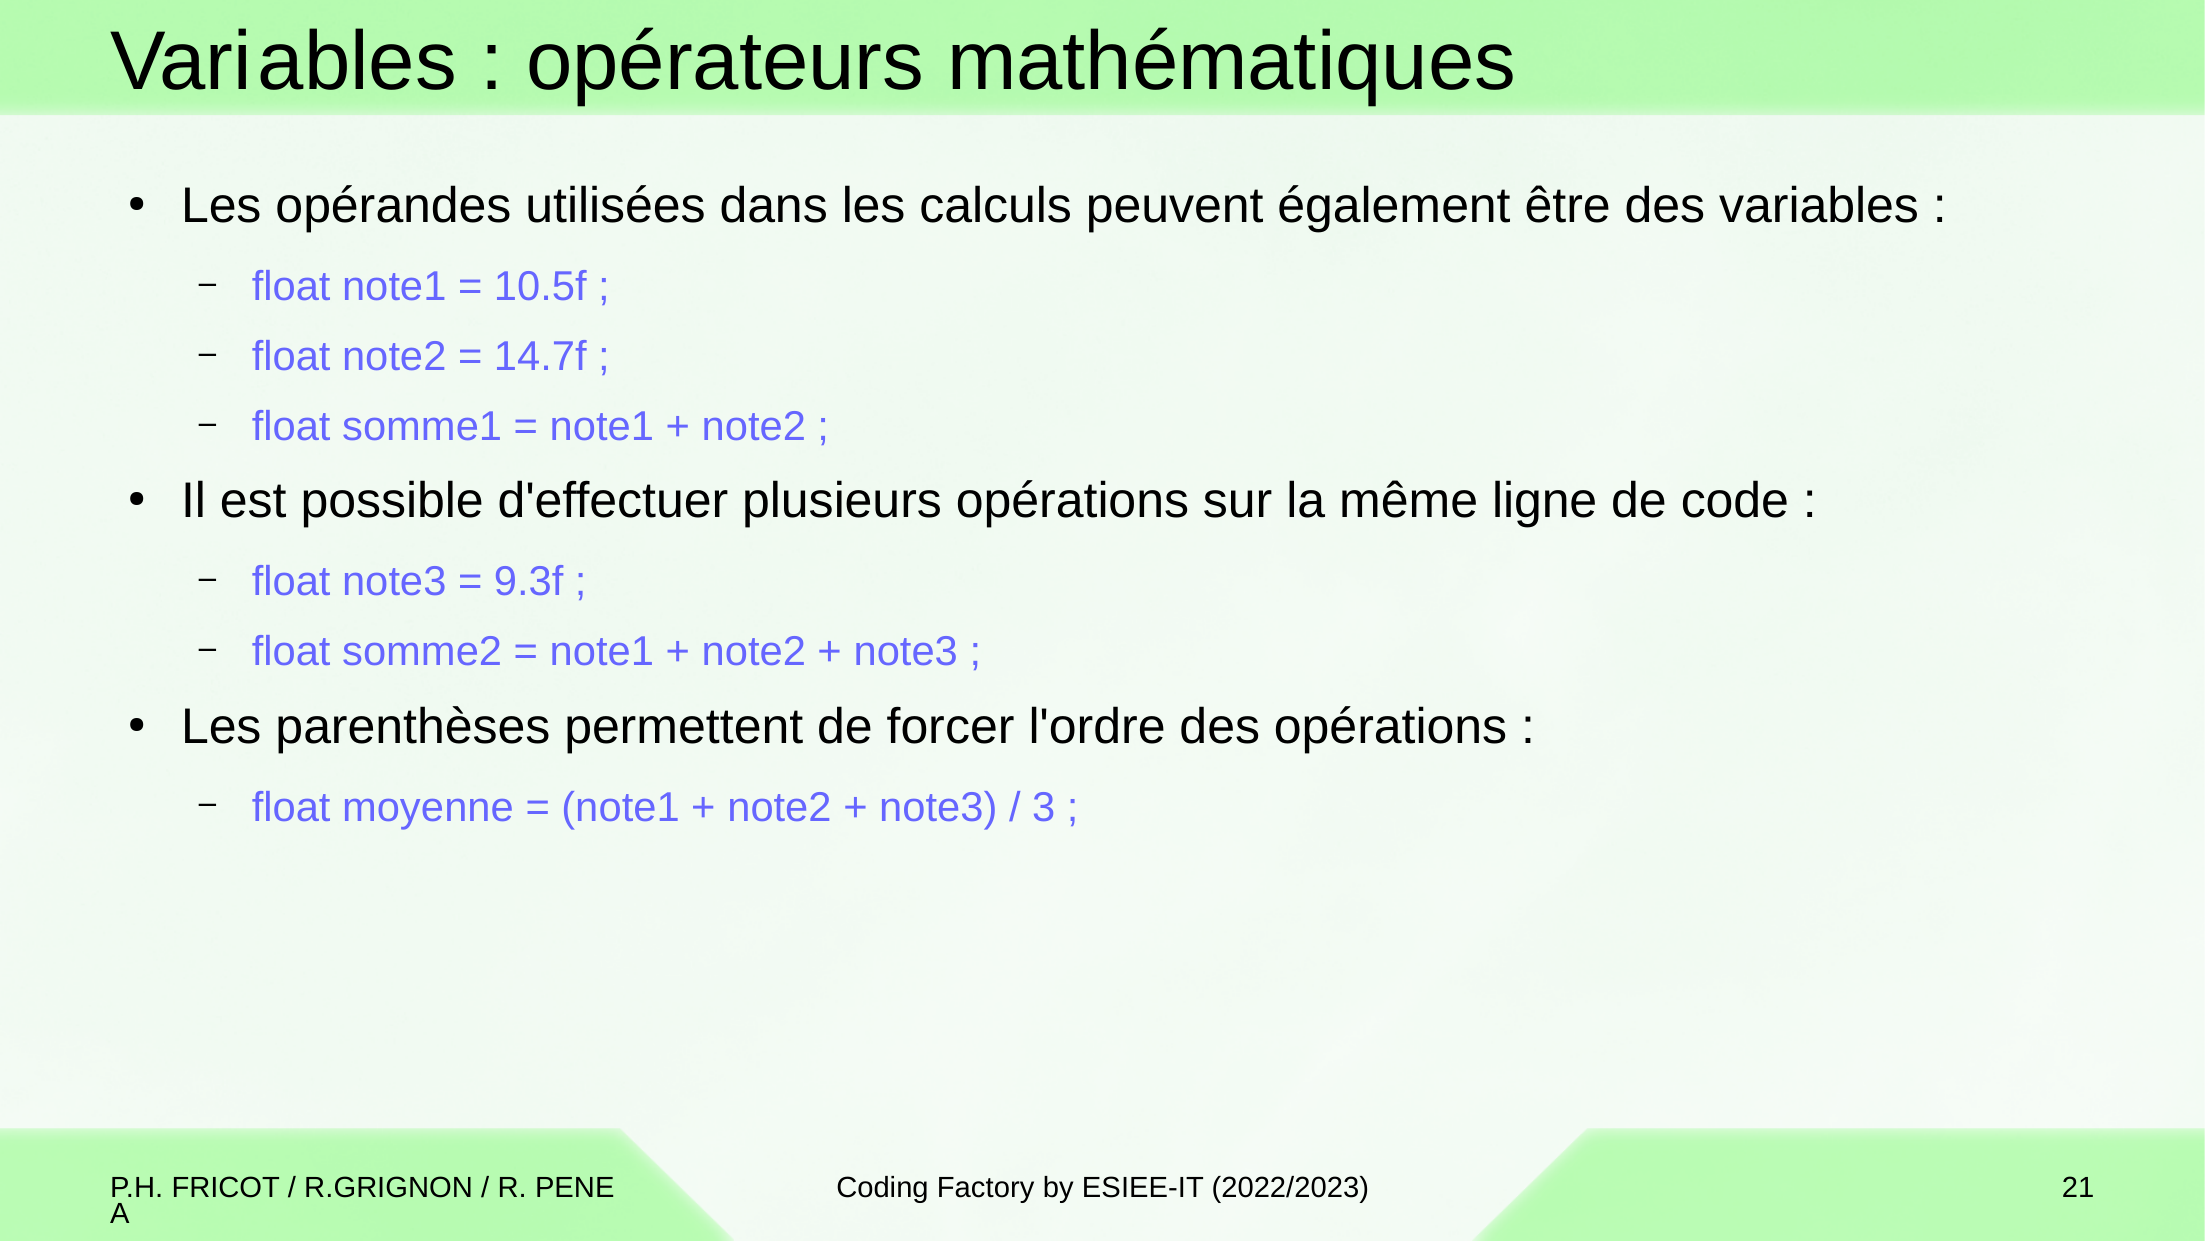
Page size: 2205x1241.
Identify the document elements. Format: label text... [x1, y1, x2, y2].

picture [0, 0, 2205, 1241]
title Vari ables : opérateurs mathématiques [110, 49, 2095, 248]
list Les opérandes utilisées dans les calculs peuvent également être des variables : float note1 = 10.5f ; float note2 = 14.7f ; float somme1 = note1 + note2 ; Il est possible d'effectuer plusieurs opérations sur la même ligne de code : float note3 = 9.3f ; float somme2 = note1 + note2 + note3 ; Les parenthèses permettent de forcer l'ordre des opérations : float moyenne = (note1 + note2 + note3) / 3 ; [110, 248, 2095, 1155]
